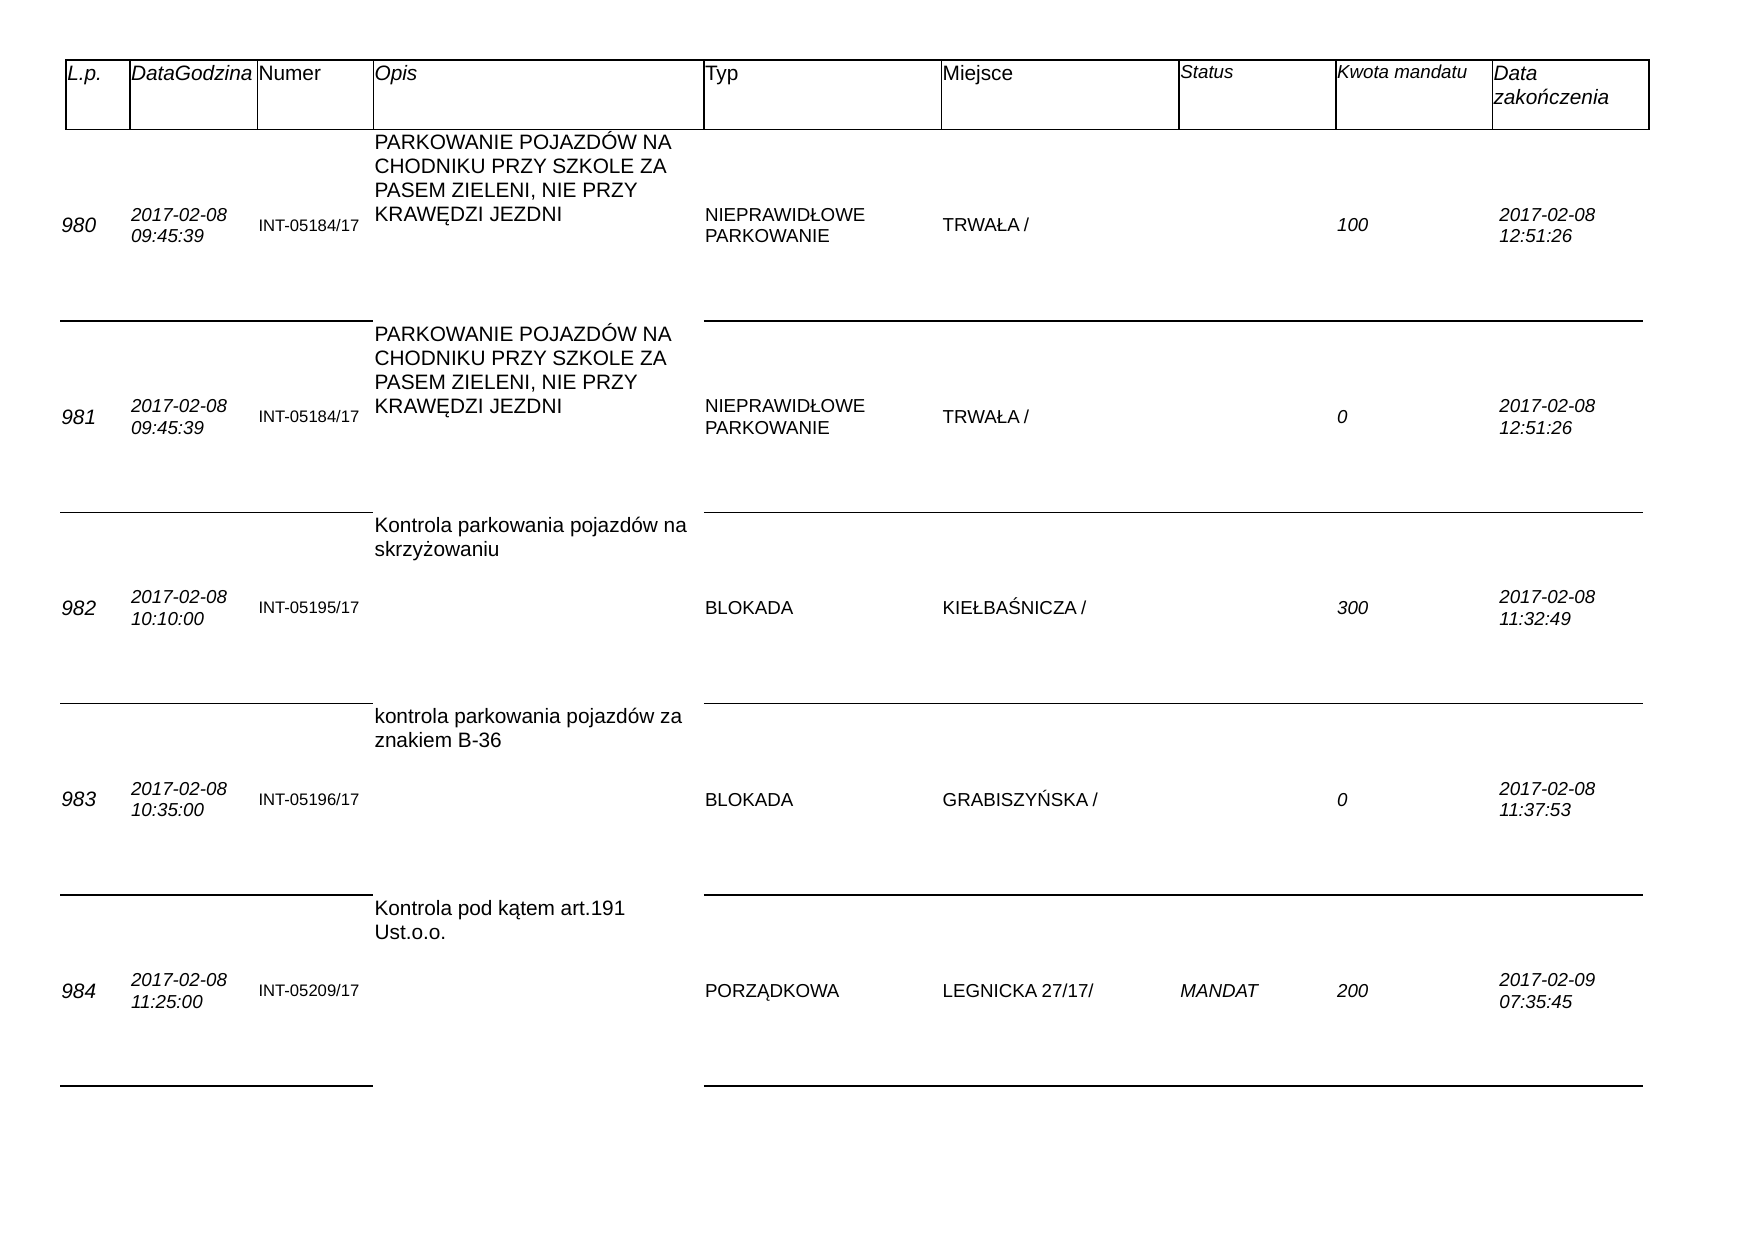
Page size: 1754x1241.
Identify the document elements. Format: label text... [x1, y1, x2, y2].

table_cell 981 [60, 322, 130, 511]
table_cell [1643, 511, 1649, 703]
table_header Opis [374, 61, 703, 129]
table_cell BLOKADA [704, 704, 941, 894]
table_cell 2017-02-08 09:45:39 [130, 130, 257, 320]
table_cell MANDAT [1179, 896, 1336, 1085]
table_cell 2017-02-08 09:45:39 [130, 322, 257, 511]
table_cell INT-05195/17 [257, 513, 373, 703]
table_cell [1179, 130, 1336, 320]
table_cell [1179, 704, 1336, 894]
table_cell 2017-02-08 12:51:26 [1498, 322, 1643, 511]
table_cell [1643, 320, 1649, 511]
table_header Miejsce [942, 61, 1178, 129]
table_header Numer [258, 61, 373, 129]
table_cell [1179, 513, 1336, 703]
table_cell [1643, 130, 1649, 320]
table_cell BLOKADA [704, 513, 941, 703]
table_cell 2017-02-08 11:37:53 [1498, 704, 1643, 894]
table_header L.p. [67, 61, 129, 129]
table_cell 983 [60, 704, 130, 894]
table_cell NIEPRAWIDŁOWE PARKOWANIE [704, 130, 941, 320]
table_cell 2017-02-08 11:32:49 [1498, 513, 1643, 703]
table_cell NIEPRAWIDŁOWE PARKOWANIE [704, 322, 941, 511]
table_cell INT-05209/17 [257, 896, 373, 1085]
table_header Status [1180, 61, 1335, 129]
table_cell PARKOWANIE POJAZDÓW NA CHODNIKU PRZY SZKOLE ZA PASEM ZIELENI, NIE PRZY KRAWĘDZI JEZDNI [373, 130, 704, 320]
table_cell Kontrola pod kątem art.191 Ust.o.o. [373, 894, 704, 1085]
table_header DataGodzina [131, 61, 257, 129]
table_cell INT-05196/17 [257, 704, 373, 894]
table_cell TRWAŁA / [941, 322, 1179, 511]
table_cell kontrola parkowania pojazdów za znakiem B-36 [373, 703, 704, 894]
table_cell 100 [1336, 130, 1498, 320]
table_cell 0 [1336, 704, 1498, 894]
table_cell GRABISZYŃSKA / [941, 704, 1179, 894]
table_cell 2017-02-08 11:25:00 [130, 896, 257, 1085]
table_cell 300 [1336, 513, 1498, 703]
table_cell [1643, 703, 1649, 894]
table_cell Kontrola parkowania pojazdów na skrzyżowaniu [373, 511, 704, 703]
table_cell 980 [60, 129, 130, 320]
table_cell 2017-02-08 10:10:00 [130, 513, 257, 703]
table_cell 0 [1336, 322, 1498, 511]
table_cell 2017-02-08 10:35:00 [130, 704, 257, 894]
table_cell PORZĄDKOWA [704, 896, 941, 1085]
table_cell [1643, 894, 1649, 1085]
table_header Typ [705, 61, 941, 129]
table_cell TRWAŁA / [941, 130, 1179, 320]
table_cell INT-05184/17 [257, 130, 373, 320]
table_cell 982 [60, 513, 130, 703]
table_header [60, 59, 65, 129]
table_cell 2017-02-09 07:35:45 [1498, 896, 1643, 1085]
table_header Data zakończenia [1493, 61, 1648, 129]
table_cell INT-05184/17 [257, 322, 373, 511]
table_cell PARKOWANIE POJAZDÓW NA CHODNIKU PRZY SZKOLE ZA PASEM ZIELENI, NIE PRZY KRAWĘDZI JEZDNI [373, 320, 704, 511]
table_cell 2017-02-08 12:51:26 [1498, 130, 1643, 320]
table_cell 200 [1336, 896, 1498, 1085]
table_cell KIEŁBAŚNICZA / [941, 513, 1179, 703]
table_header Kwota mandatu [1337, 61, 1492, 129]
table_cell [1179, 322, 1336, 511]
table_cell 984 [60, 896, 130, 1085]
table_cell LEGNICKA 27/17/ [941, 896, 1179, 1085]
